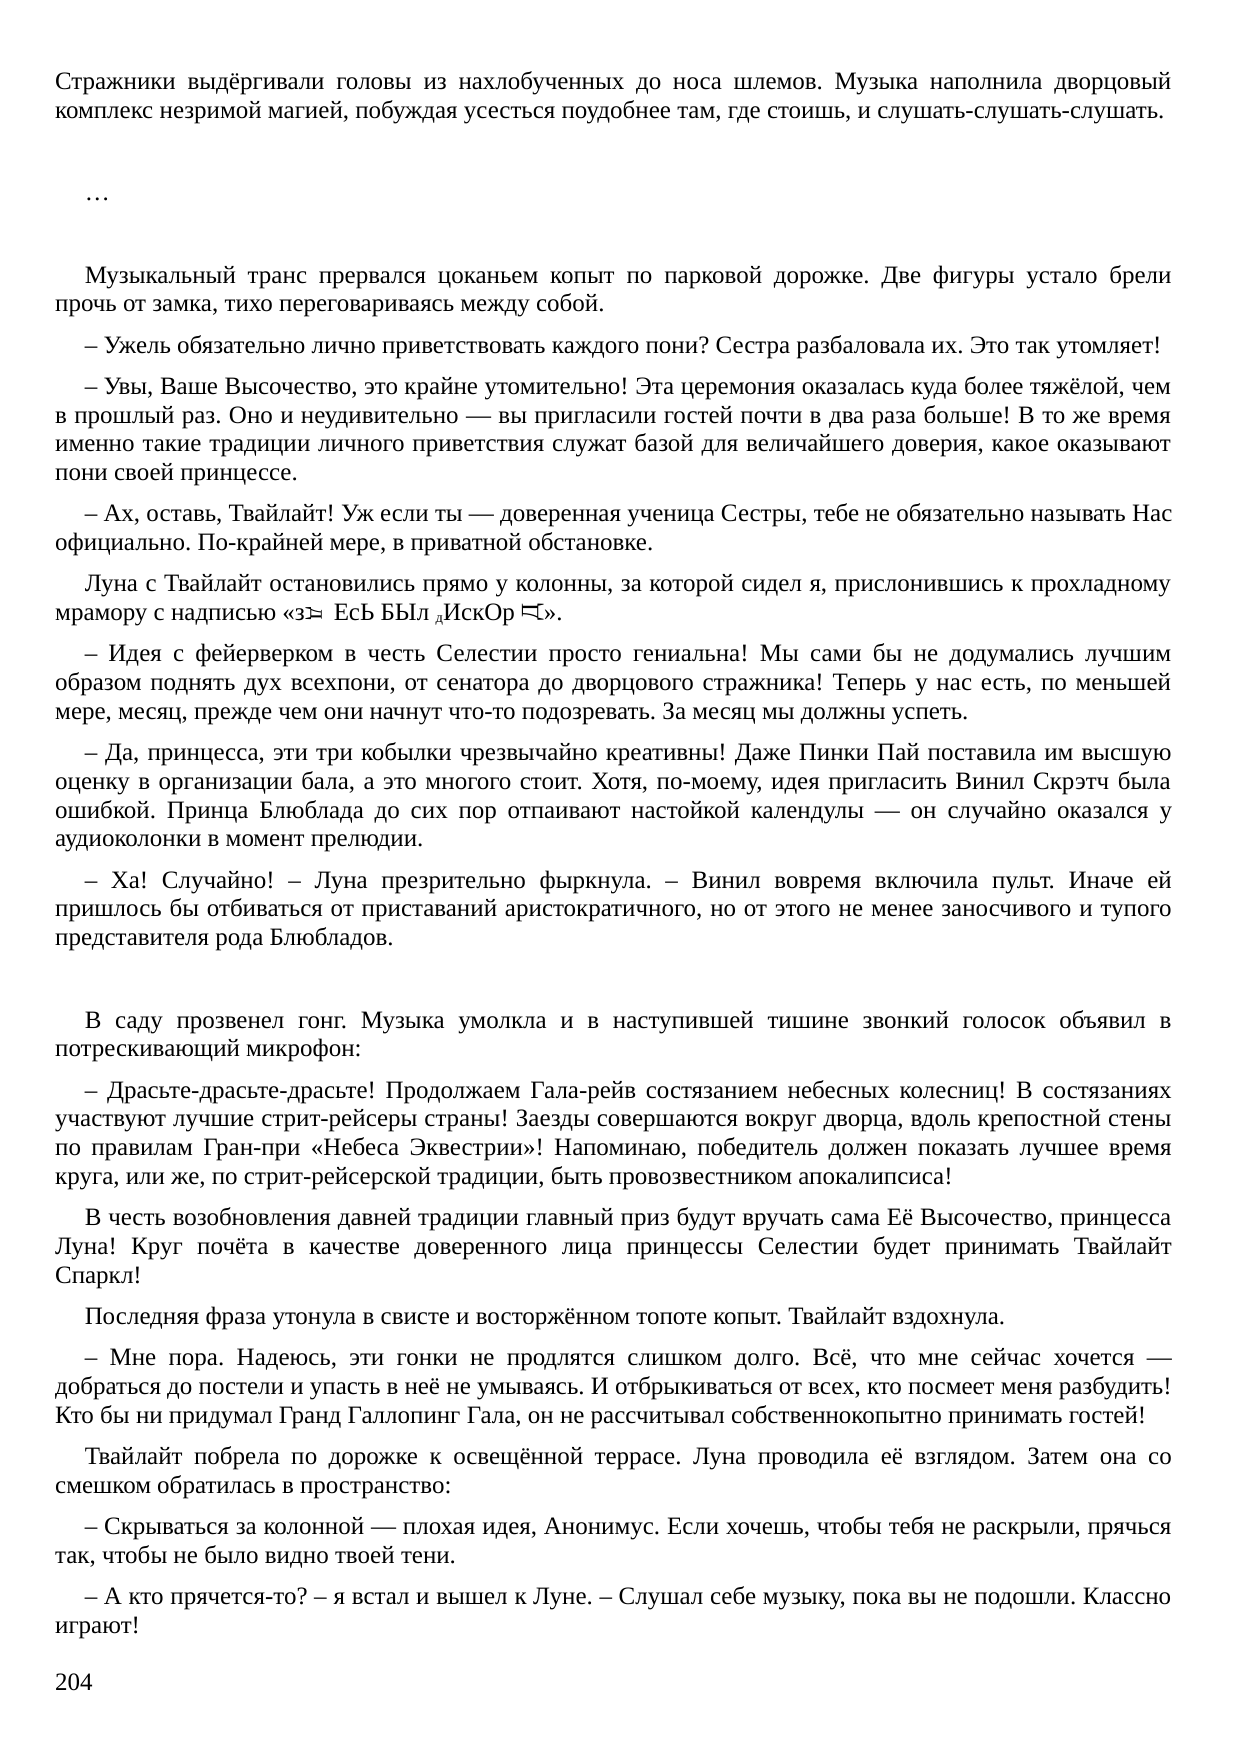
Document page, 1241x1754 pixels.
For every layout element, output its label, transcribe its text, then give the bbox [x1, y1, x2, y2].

text – Скрываться за колонной — плохая идея, Анонимус. Если хочешь, чтобы тебя не раскрыли, прячься так, чтобы не было видно твоей тени. [55, 1511, 1173, 1568]
text Музыкальный транс прервался цоканьем копыт по парковой дорожке. Две фигуры устало брели прочь от замка, тихо переговариваясь между собой. [55, 260, 1173, 317]
text Луна с Твайлайт остановились прямо у колонны, за которой сидел я, прислонившись к прохладному мрамору с надписью «здЕсЬ БЫл дИскОрД». [55, 568, 1173, 626]
text – А кто прячется-то? – я встал и вышел к Луне. – Слушал себе музыку, пока вы не подошли. Классно играют! [55, 1581, 1173, 1638]
text – Ужель обязательно лично приветствовать каждого пони? Сестра разбаловала их. Это так утомляет! [55, 330, 1173, 358]
text Стражники выдёргивали головы из нахлобученных до носа шлемов. Музыка наполнила дворцовый комплекс незримой магией, побуждая усесться поудобнее там, где стоишь, и слушать-слушать-слушать. [55, 66, 1173, 123]
text … [55, 177, 1173, 206]
text – Увы, Ваше Высочество, это крайне утомительно! Эта церемония оказалась куда более тяжёлой, чем в прошлый раз. Оно и неудивительно — вы пригласили гостей почти в два раза больше! В то же время именно такие традиции личного приветствия служат базой для величайшего доверия, какое оказывают пони своей принцессе. [55, 371, 1173, 486]
text – Идея с фейерверком в честь Селестии просто гениальна! Мы сами бы не додумались лучшим образом поднять дух всехпони, от сенатора до дворцового стражника! Теперь у нас есть, по меньшей мере, месяц, прежде чем они начнут что-то подозревать. За месяц мы должны успеть. [55, 638, 1173, 725]
text – Ах, оставь, Твайлайт! Уж если ты — доверенная ученица Сестры, тебе не обязательно называть Нас официально. По-крайней мере, в приватной обстановке. [55, 498, 1173, 556]
text – Ха! Случайно! – Луна презрительно фыркнула. – Винил вовремя включила пульт. Иначе ей пришлось бы отбиваться от приставаний аристократичного, но от этого не менее заносчивого и тупого представителя рода Блюбладов. [55, 865, 1173, 951]
text В честь возобновления давней традиции главный приз будут вручать сама Её Высочество, принцесса Луна! Круг почёта в качестве доверенного лица принцессы Селестии будет принимать Твайлайт Спаркл! [55, 1202, 1173, 1288]
text – Мне пора. Надеюсь, эти гонки не продлятся слишком долго. Всё, что мне сейчас хочется — добраться до постели и упасть в неё не умываясь. И отбрыкиваться от всех, кто посмеет меня разбудить! Кто бы ни придумал Гранд Галлопинг Гала, он не рассчитывал собственнокопытно принимать гостей! [55, 1342, 1173, 1428]
text – Да, принцесса, эти три кобылки чрезвычайно креативны! Даже Пинки Пай поставила им высшую оценку в организации бала, а это многого стоит. Хотя, по-моему, идея пригласить Винил Скрэтч была ошибкой. Принца Блюблада до сих пор отпаивают настойкой календулы — он случайно оказался у аудиоколонки в момент прелюдии. [55, 737, 1173, 852]
text Последняя фраза утонула в свисте и восторжённом топоте копыт. Твайлайт вздохнула. [55, 1301, 1173, 1330]
text – Драсьте-драсьте-драсьте! Продолжаем Гала-рейв состязанием небесных колесниц! В состязаниях участвуют лучшие стрит-рейсеры страны! Заезды совершаются вокруг дворца, вдоль крепостной стены по правилам Гран-при «Небеса Эквестрии»! Напоминаю, победитель должен показать лучшее время круга, или же, по стрит-рейсерской традиции, быть провозвестником апокалипсиса! [55, 1075, 1173, 1190]
text В саду прозвенел гонг. Музыка умолкла и в наступившей тишине звонкий голосок объявил в потрескивающий микрофон: [55, 1005, 1173, 1062]
text Твайлайт побрела по дорожке к освещённой террасе. Луна проводила её взглядом. Затем она со смешком обратилась в пространство: [55, 1441, 1173, 1498]
